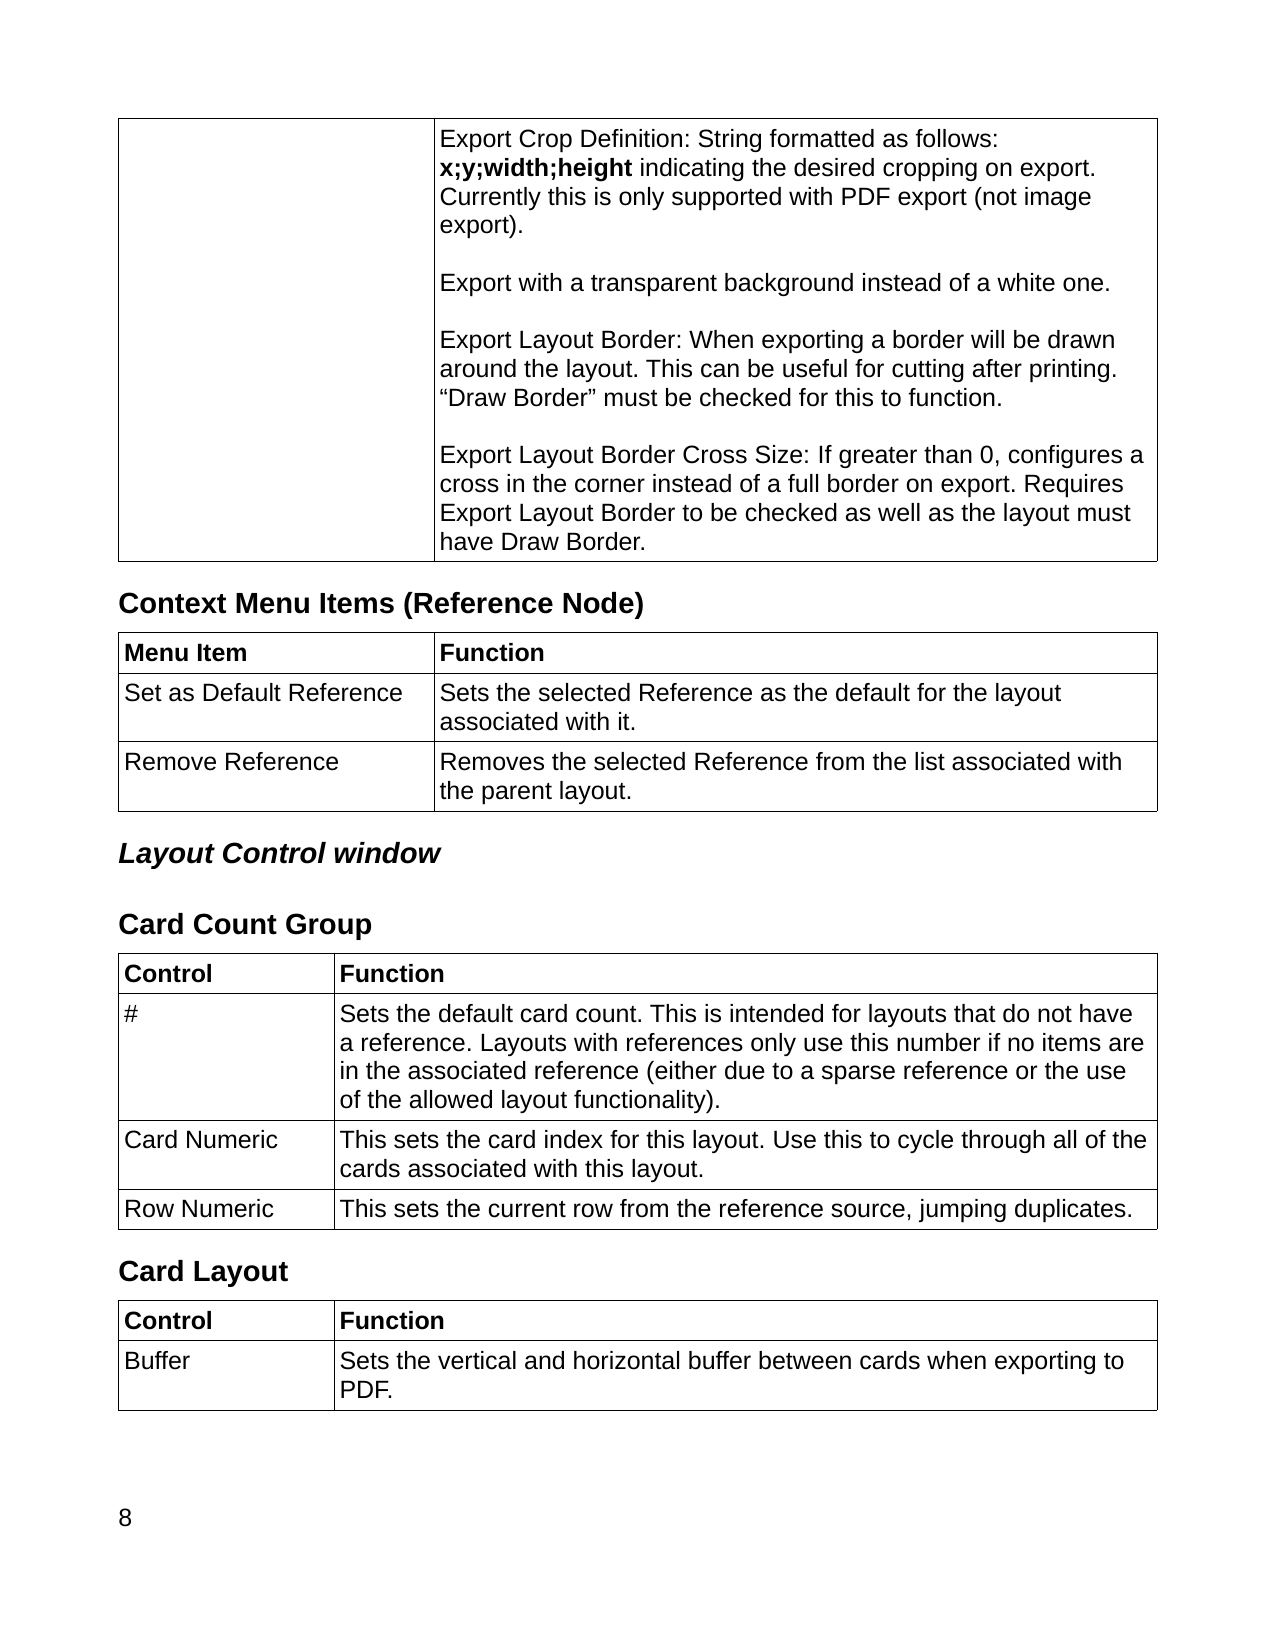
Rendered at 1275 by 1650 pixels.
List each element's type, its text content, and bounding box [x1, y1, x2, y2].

table_cell # [119, 994, 334, 1119]
table_cell Buffer [119, 1341, 334, 1409]
table_cell This sets the card index for this layout. Use this to cycle through all of the cards associated with this layout. [335, 1121, 1157, 1189]
table_cell Card Numeric [119, 1121, 334, 1189]
table_cell Remove Reference [119, 742, 434, 811]
table_cell This sets the current row from the reference source, jumping duplicates. [335, 1190, 1157, 1229]
subtitle Layout Control window [118, 836, 1157, 869]
table_header Function [335, 1301, 1157, 1340]
table_cell Export Crop Definition: String formatted as follows: x;y;width;height indicating the desired cropping on export. Currently this is only supported with PDF export (not image export). Export with a transparent background instead of a white one. Export Layout Border: When exporting a border will be drawn around the layout. This can be useful for cutting after printing. “Draw Border” must be checked for this to function. Export Layout Border Cross Size: If greater than 0, configures a cross in the corner instead of a full border on export. Requires Export Layout Border to be checked as well as the layout must have Draw Border. [435, 119, 1157, 561]
subtitle Context Menu Items (Reference Node) [118, 586, 1157, 619]
table_cell Row Numeric [119, 1190, 334, 1229]
table_cell Set as Default Reference [119, 674, 434, 741]
table_header Function [435, 633, 1157, 672]
table_header Function [335, 954, 1157, 993]
subtitle Card Layout [118, 1254, 1157, 1288]
table_header Menu Item [119, 633, 434, 672]
table_cell Sets the selected Reference as the default for the layout associated with it. [435, 674, 1157, 741]
subtitle Card Count Group [118, 907, 1157, 940]
table_cell [119, 119, 434, 561]
table_cell Sets the default card count. This is intended for layouts that do not have a reference. Layouts with references only use this number if no items are in the associated reference (either due to a sparse reference or the use of the allowed layout functionality). [335, 994, 1157, 1119]
table_header Control [119, 1301, 334, 1340]
table_cell Sets the vertical and horizontal buffer between cards when exporting to PDF. [335, 1341, 1157, 1409]
table_header Control [119, 954, 334, 993]
table_cell Removes the selected Reference from the list associated with the parent layout. [435, 742, 1157, 811]
